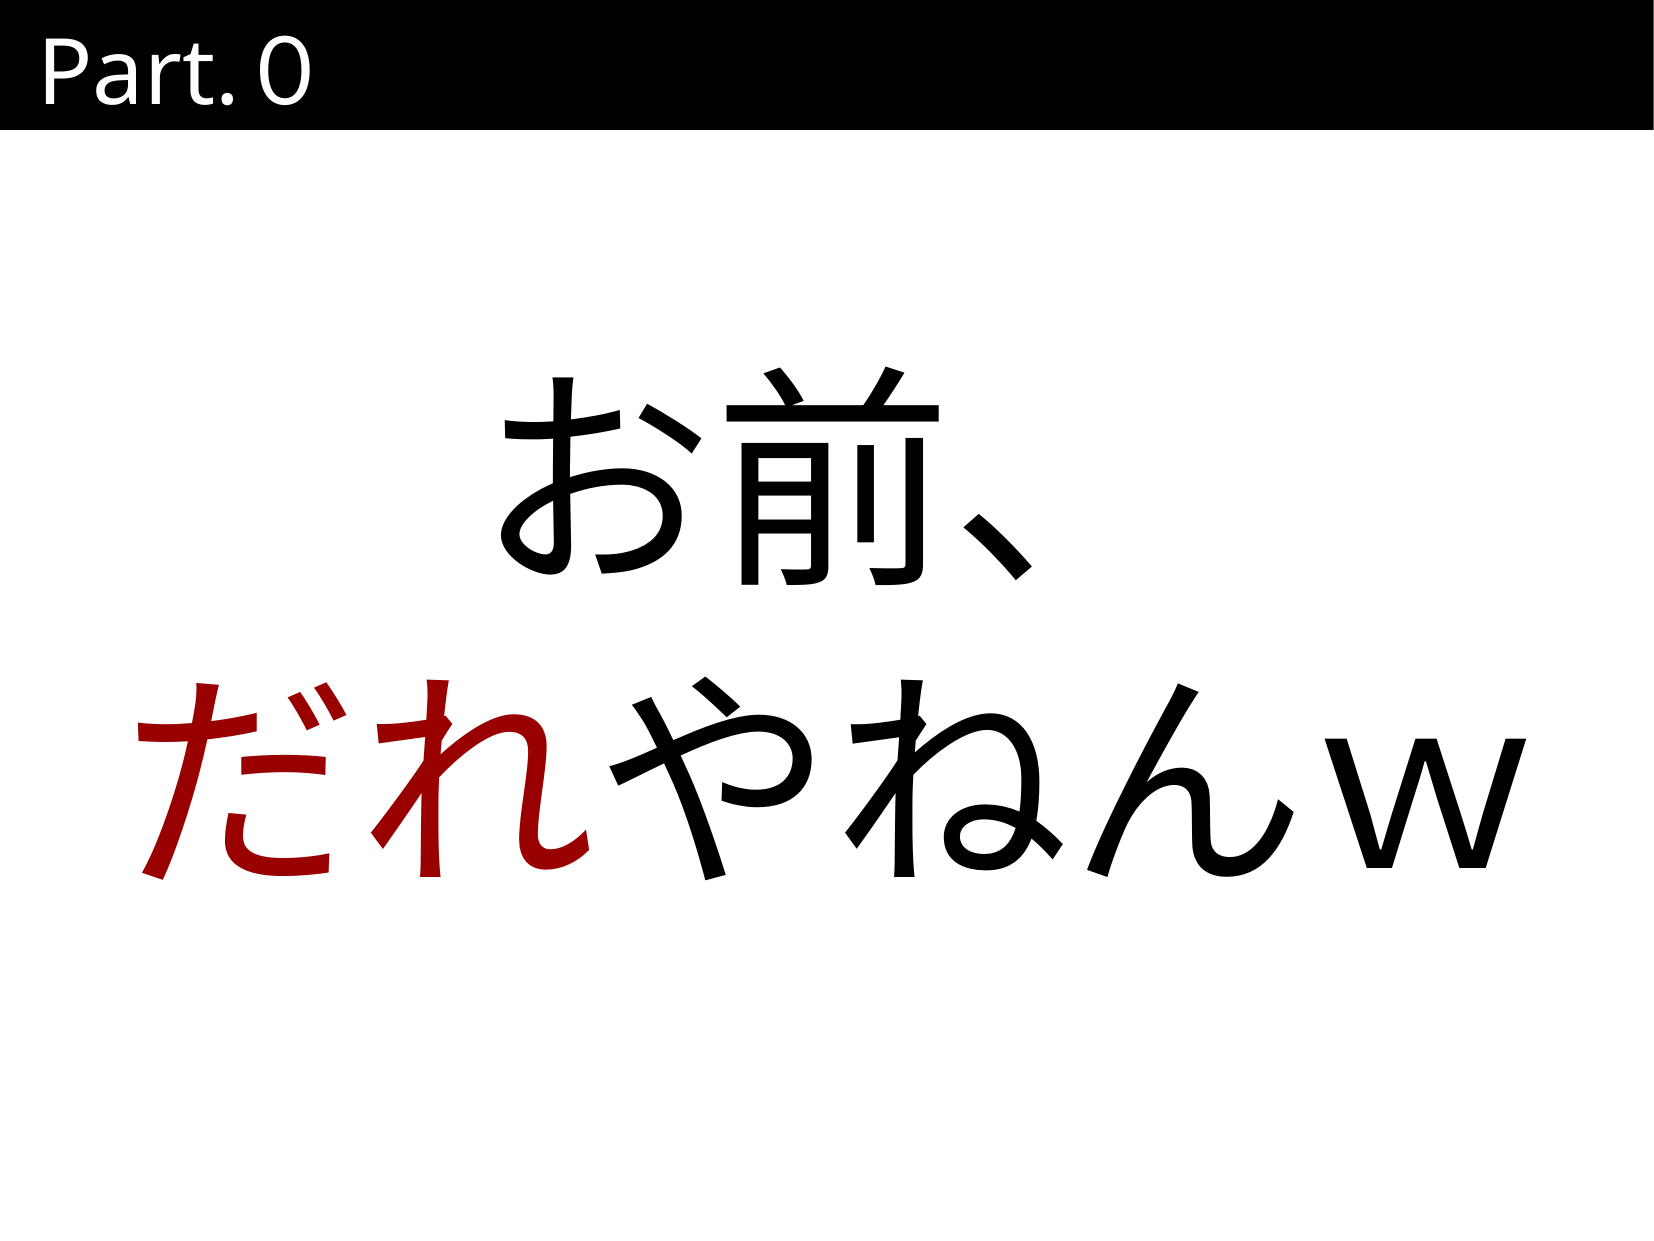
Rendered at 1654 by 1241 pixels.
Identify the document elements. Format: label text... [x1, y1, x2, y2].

title Part.０ [22, 2, 1653, 133]
subtitle お前、 だれやねんｗ [76, 141, 1589, 1105]
